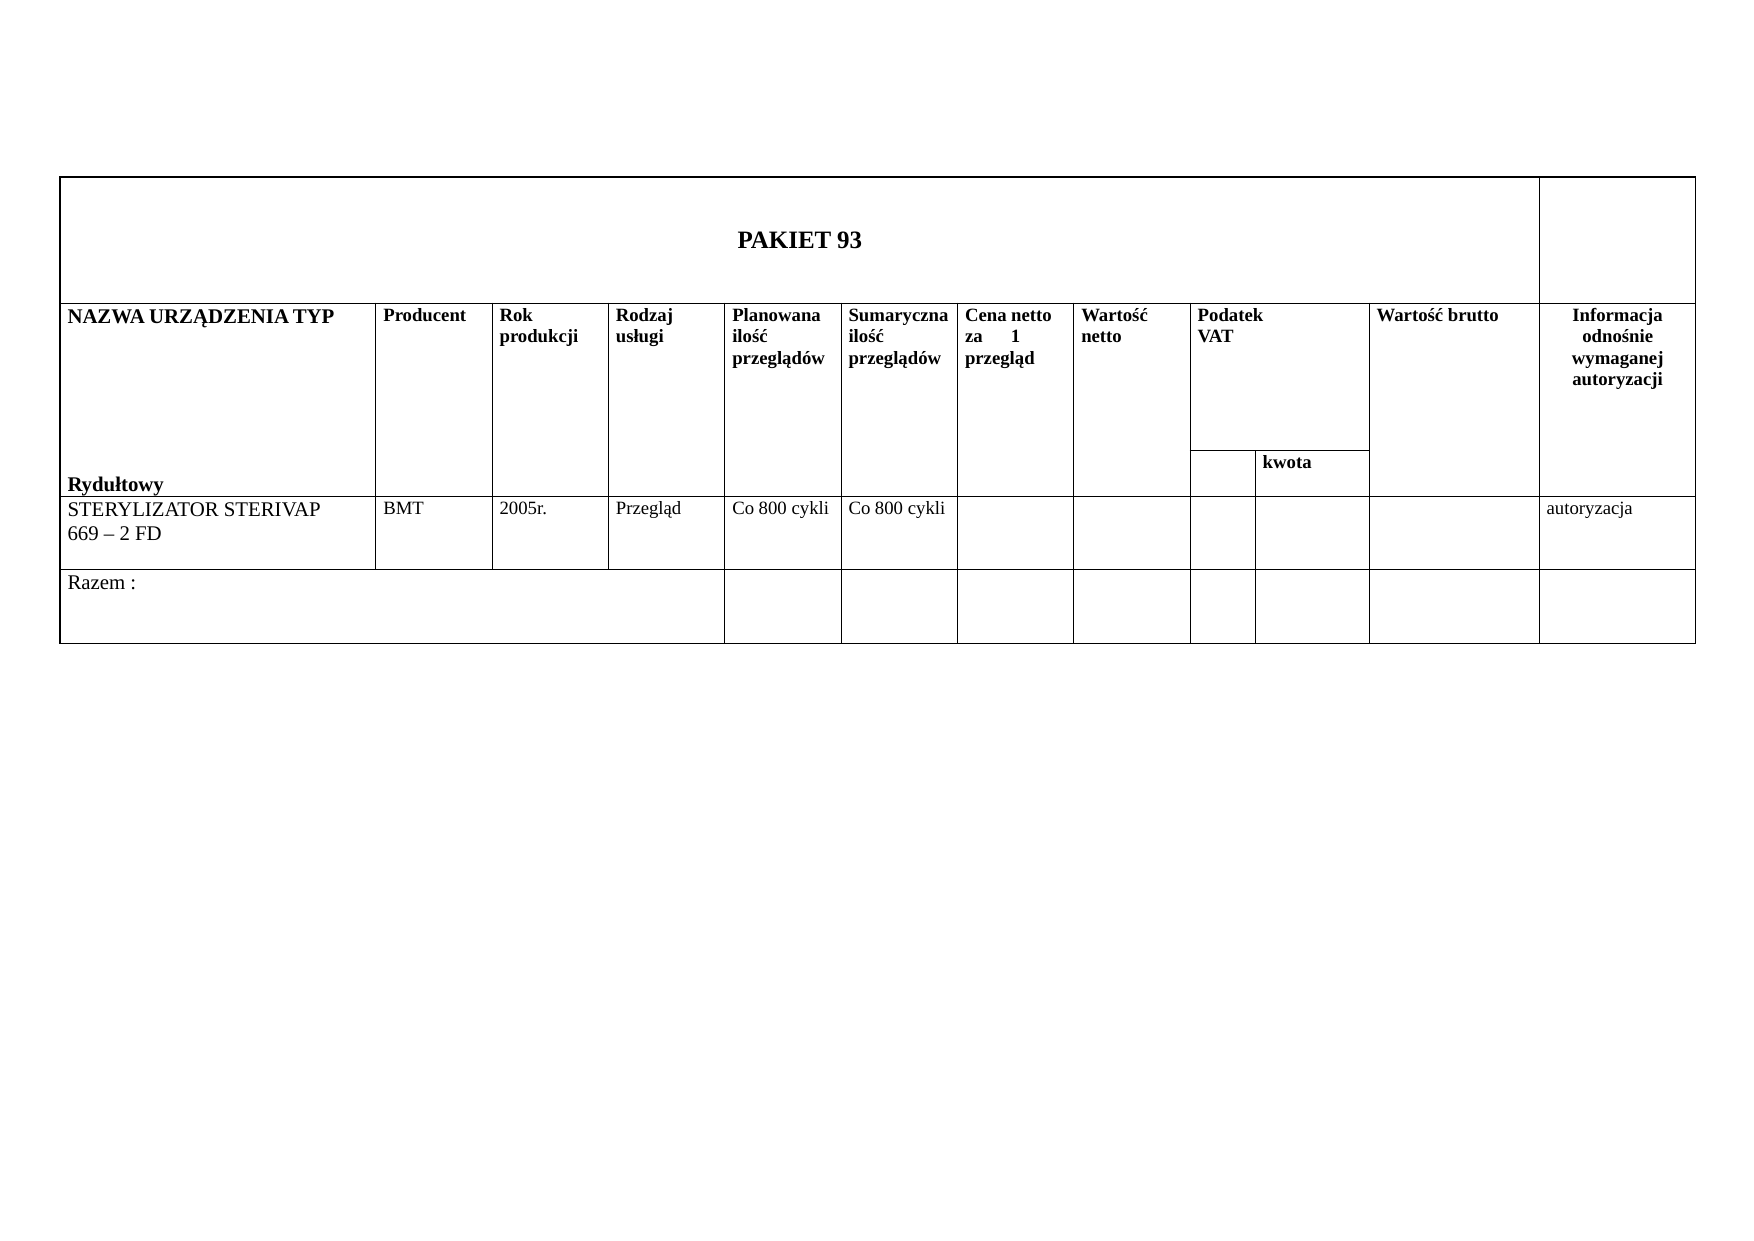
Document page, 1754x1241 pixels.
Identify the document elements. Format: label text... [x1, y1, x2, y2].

table_cell [1191, 570, 1255, 642]
table_cell [1370, 497, 1539, 569]
table_cell  [1191, 451, 1255, 496]
table_cell Co 800 cykli [725, 497, 841, 569]
table_cell Producent [376, 304, 492, 496]
table_cell autoryzacja [1540, 497, 1695, 569]
table_cell [958, 497, 1073, 569]
table_cell STERYLIZATOR STERIVAP 669 – 2 FD [61, 497, 375, 569]
table_cell [842, 570, 957, 642]
table_cell Cena netto za 1 przegląd [958, 304, 1073, 496]
table_cell [1191, 497, 1255, 569]
table_cell Wartość netto [1074, 304, 1190, 496]
table_header [1540, 178, 1695, 302]
table_cell Przegląd [609, 497, 724, 569]
table_header PAKIET 93 [61, 178, 1539, 302]
table_cell Wartość brutto [1370, 304, 1539, 496]
table_cell [1370, 570, 1539, 642]
table_cell [1540, 570, 1695, 642]
table_cell [1074, 497, 1190, 569]
table_cell Rok produkcji [493, 304, 608, 496]
table_cell NAZWA URZĄDZENIA TYP Rydułtowy [61, 304, 375, 496]
table_cell kwota [1256, 451, 1369, 496]
table_cell [1256, 570, 1369, 642]
table_cell [1256, 497, 1369, 569]
table_cell Sumaryczna ilość przeglądów [842, 304, 957, 496]
table_cell Razem : [61, 570, 724, 642]
table_cell [1074, 570, 1190, 642]
table_cell Rodzaj usługi [609, 304, 724, 496]
table_cell BMT [376, 497, 492, 569]
table_cell [958, 570, 1073, 642]
table_cell Informacja odnośnie wymaganej autoryzacji [1540, 304, 1695, 496]
table_cell Podatek VAT [1191, 304, 1369, 450]
table_cell Co 800 cykli [842, 497, 957, 569]
table_cell 2005r. [493, 497, 608, 569]
table_cell [725, 570, 841, 642]
table_cell Planowana ilość przeglądów [725, 304, 841, 496]
